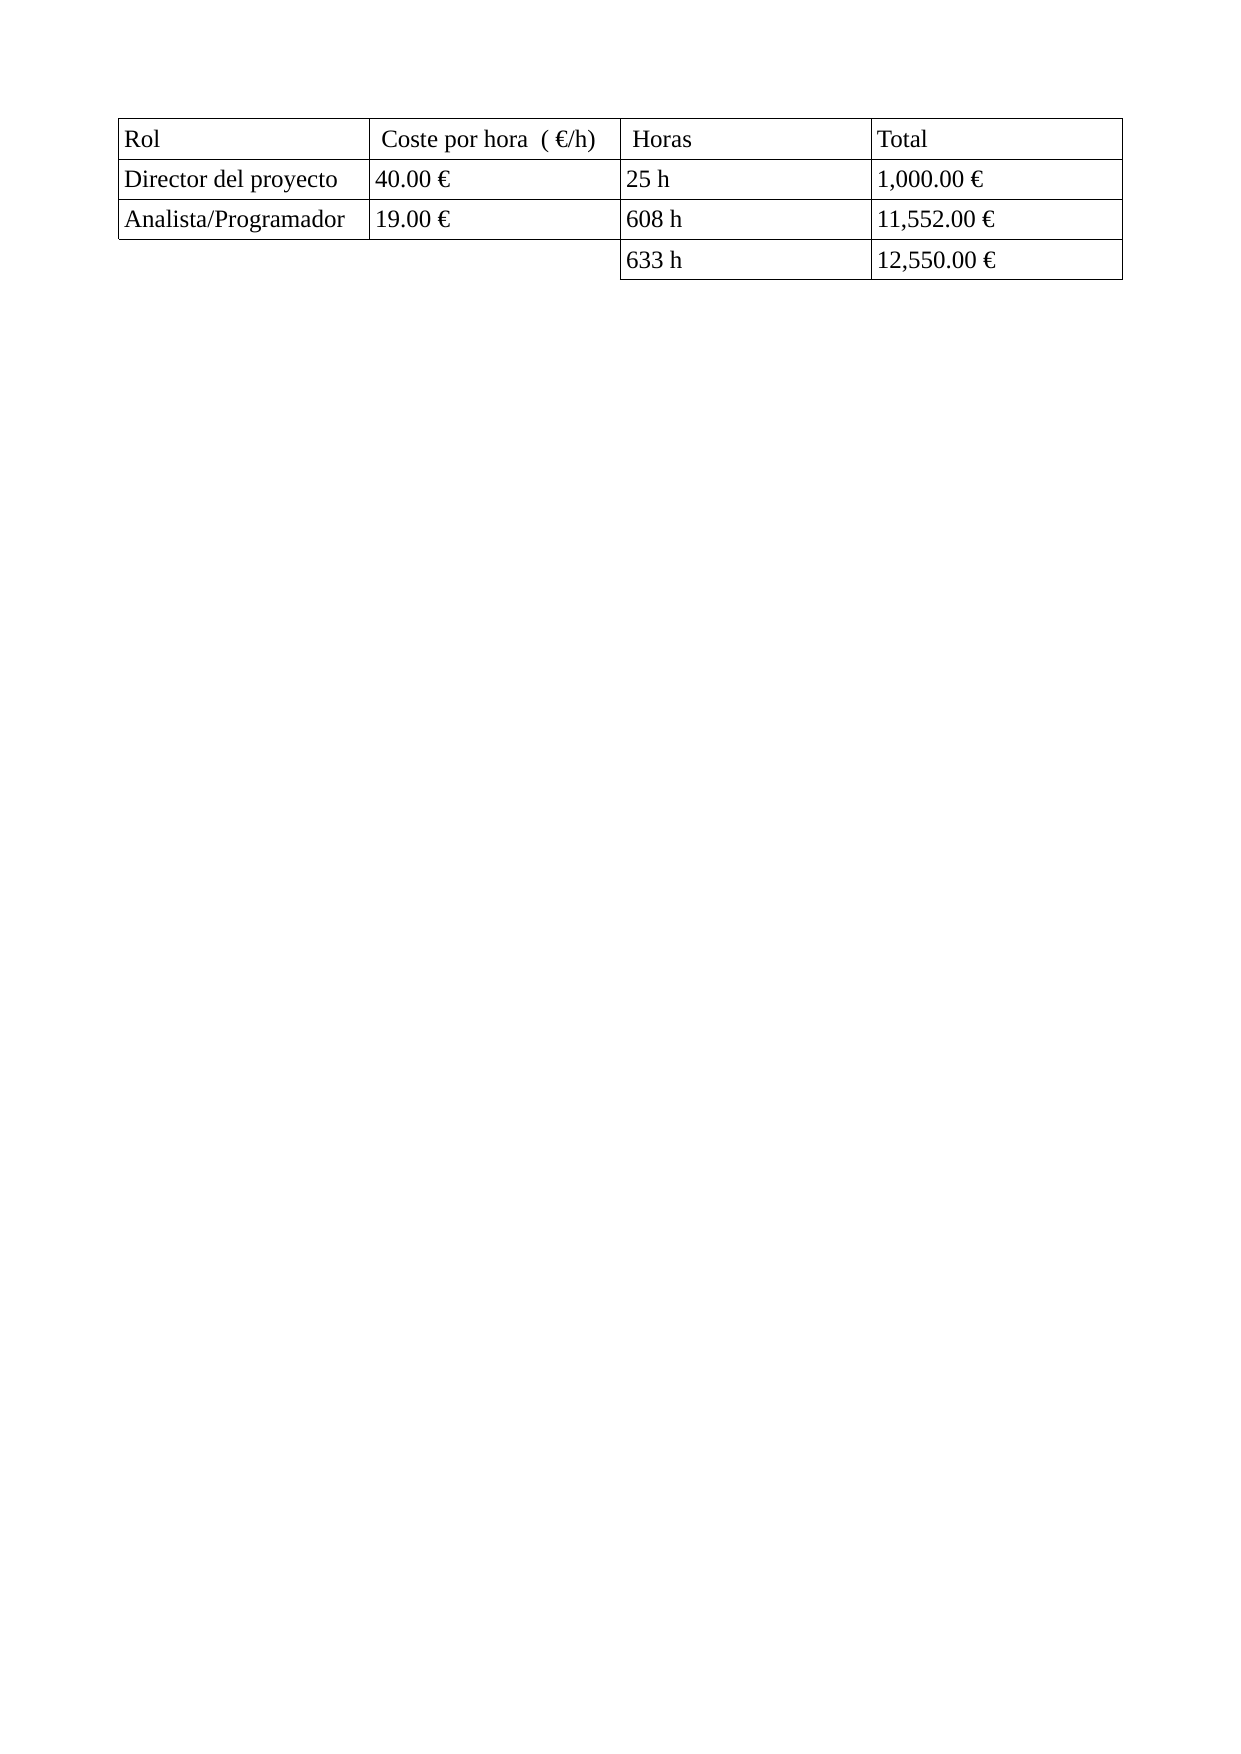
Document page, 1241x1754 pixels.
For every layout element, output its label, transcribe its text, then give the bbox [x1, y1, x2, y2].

table_cell [119, 240, 620, 279]
table_cell 40.00 € [370, 160, 620, 199]
table_cell 11,552.00 € [872, 200, 1122, 239]
table_cell 25 h [621, 160, 871, 199]
table_header Coste por hora ( €/h) [370, 119, 620, 158]
table_cell 633 h [621, 240, 871, 279]
table_cell Analista/Programador [119, 200, 369, 239]
table_cell 12,550.00 € [872, 240, 1122, 279]
table_header Horas [621, 119, 871, 158]
table_cell 19.00 € [370, 200, 620, 239]
table_cell Director del proyecto [119, 160, 369, 199]
table_header Rol [119, 119, 369, 158]
table_header Total [872, 119, 1122, 158]
table_cell 1,000.00 € [872, 160, 1122, 199]
table_cell 608 h [621, 200, 871, 239]
